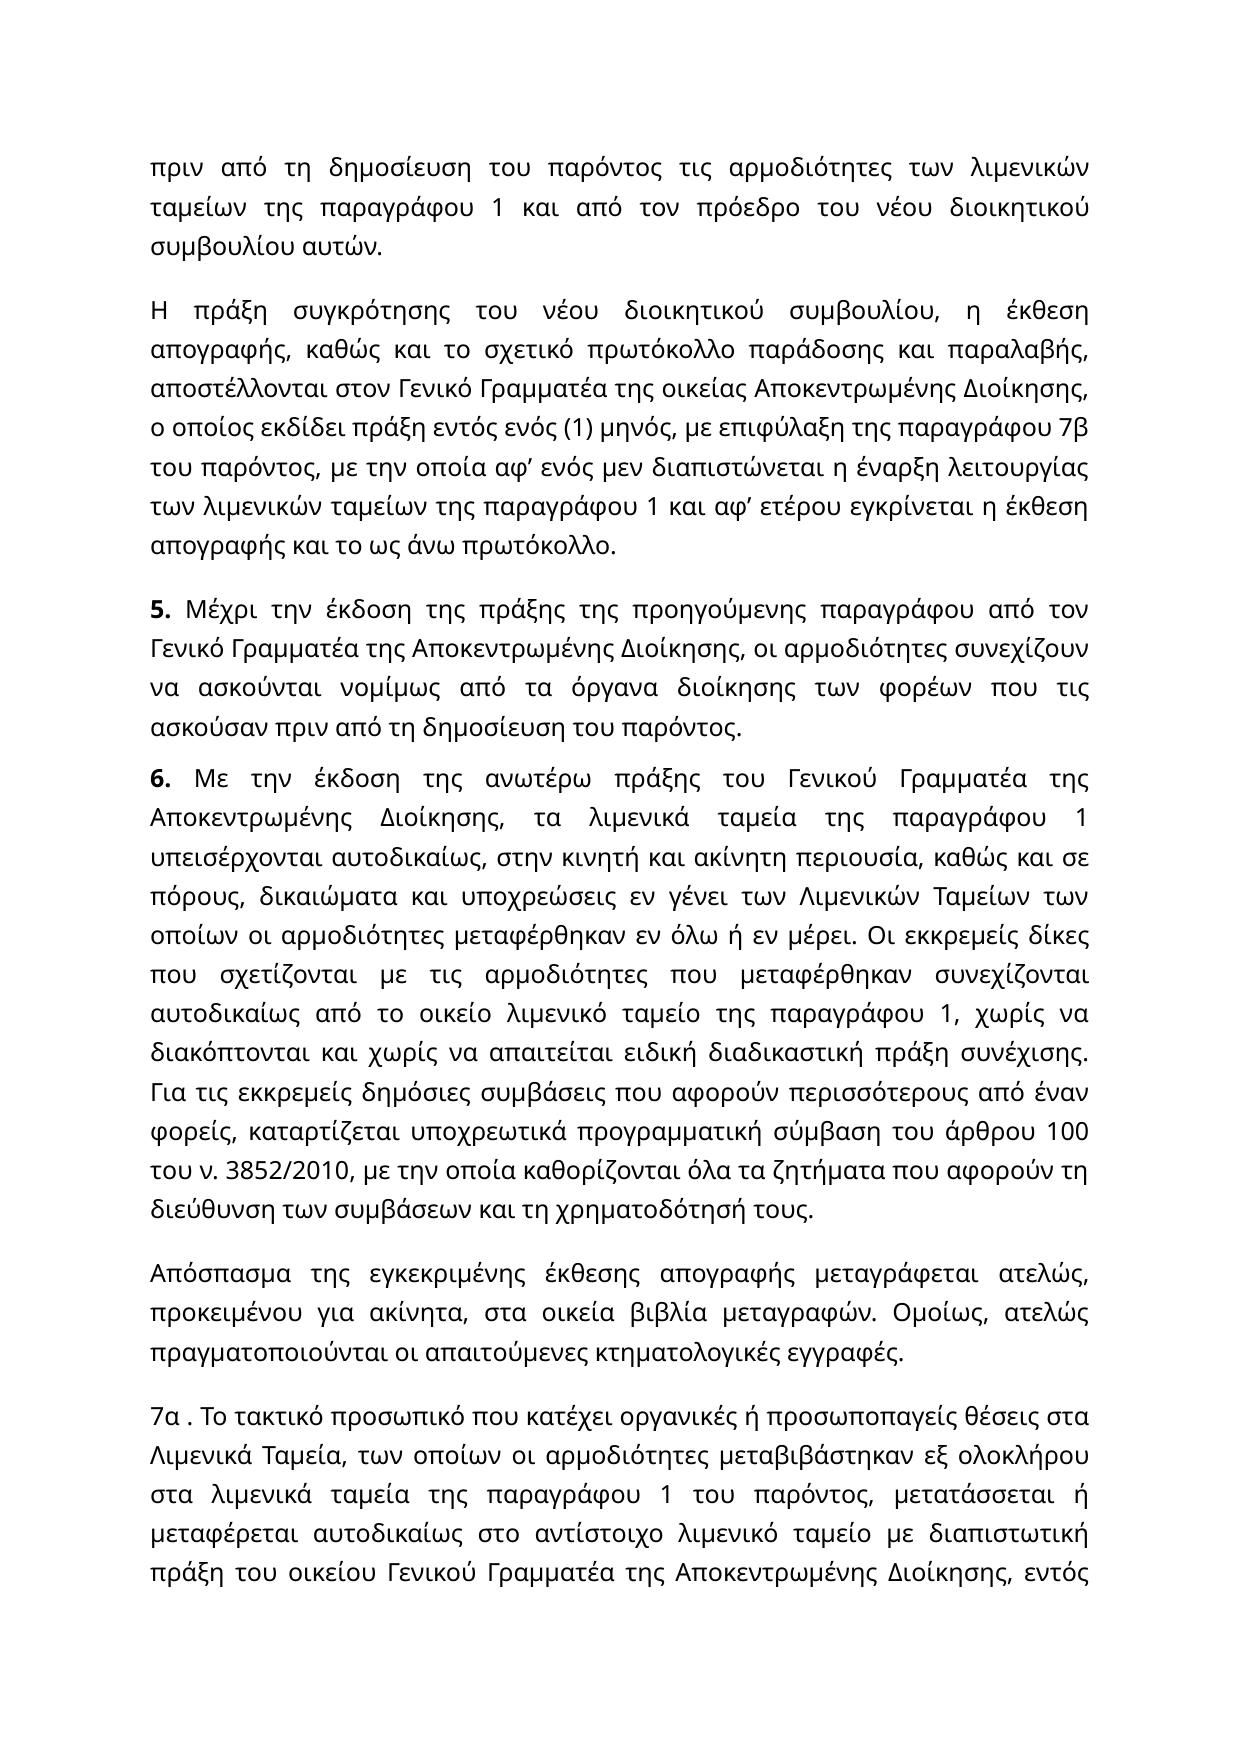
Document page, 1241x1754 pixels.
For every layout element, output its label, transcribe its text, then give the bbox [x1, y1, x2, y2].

text 7α . Το τακτικό προσωπικό που κατέχει οργανικές ή προσωποπαγείς θέσεις στα Λιμενικά Ταμεία, των οποίων οι αρμοδιότητες μεταβιβάστηκαν εξ ολοκλήρου στα λιμενικά ταμεία της παραγράφου 1 του παρόντος, μετατάσσεται ή μεταφέρεται αυτοδικαίως στο αντίστοιχο λιμενικό ταμείο με διαπιστωτική πράξη του οικείου Γενικού Γραμματέα της Αποκεντρωμένης Διοίκησης, εντός [150, 1398, 1090, 1589]
text Η πράξη συγκρότησης του νέου διοικητικού συμβουλίου, η έκθεση απογραφής, καθώς και το σχετικό πρωτόκολλο παράδοσης και παραλαβής, αποστέλλονται στον Γενικό Γραμματέα της οικείας Αποκεντρωμένης Διοίκησης, ο οποίος εκδίδει πράξη εντός ενός (1) μηνός, με επιφύλαξη της παραγράφου 7β του παρόντος, με την οποία αφ’ ενός μεν διαπιστώνεται η έναρξη λειτουργίας των λιμενικών ταμείων της παραγράφου 1 και αφ’ ετέρου εγκρίνεται η έκθεση απογραφής και το ως άνω πρωτόκολλο. [150, 292, 1090, 562]
text 5. Μέχρι την έκδοση της πράξης της προηγούμενης παραγράφου από τον Γενικό Γραμματέα της Αποκεντρωμένης Διοίκησης, οι αρμοδιότητες συνεχίζουν να ασκούνται νομίμως από τα όργανα διοίκησης των φορέων που τις ασκούσαν πριν από τη δημοσίευση του παρόντος. [150, 592, 1090, 743]
text 6. Με την έκδοση της ανωτέρω πράξης του Γενικού Γραμματέα της Αποκεντρωμένης Διοίκησης, τα λιμενικά ταμεία της παραγράφου 1 υπεισέρχονται αυτοδικαίως, στην κινητή και ακίνητη περιουσία, καθώς και σε πόρους, δικαιώματα και υποχρεώσεις εν γένει των Λιμενικών Ταμείων των οποίων οι αρμοδιότητες μεταφέρθηκαν εν όλω ή εν μέρει. Οι εκκρεμείς δίκες που σχετίζονται με τις αρμοδιότητες που μεταφέρθηκαν συνεχίζονται αυτοδικαίως από το οικείο λιμενικό ταμείο της παραγράφου 1, χωρίς να διακόπτονται και χωρίς να απαιτείται ειδική διαδικαστική πράξη συνέχισης. Για τις εκκρεμείς δημόσιες συμβάσεις που αφορούν περισσότερους από έναν φορείς, καταρτίζεται υποχρεωτικά προγραμματική σύμβαση του άρθρου 100 του ν. 3852/2010, με την οποία καθορίζονται όλα τα ζητήματα που αφορούν τη διεύθυνση των συμβάσεων και τη χρηματοδότησή τους. [150, 761, 1090, 1226]
text Απόσπασμα της εγκεκριμένης έκθεσης απογραφής μεταγράφεται ατελώς, προκειμένου για ακίνητα, στα οικεία βιβλία μεταγραφών. Ομοίως, ατελώς πραγματοποιούνται οι απαιτούμενες κτηματολογικές εγγραφές. [150, 1256, 1090, 1368]
text πριν από τη δημοσίευση του παρόντος τις αρμοδιότητες των λιμενικών ταμείων της παραγράφου 1 και από τον πρόεδρο του νέου διοικητικού συμβουλίου αυτών. [150, 150, 1090, 262]
